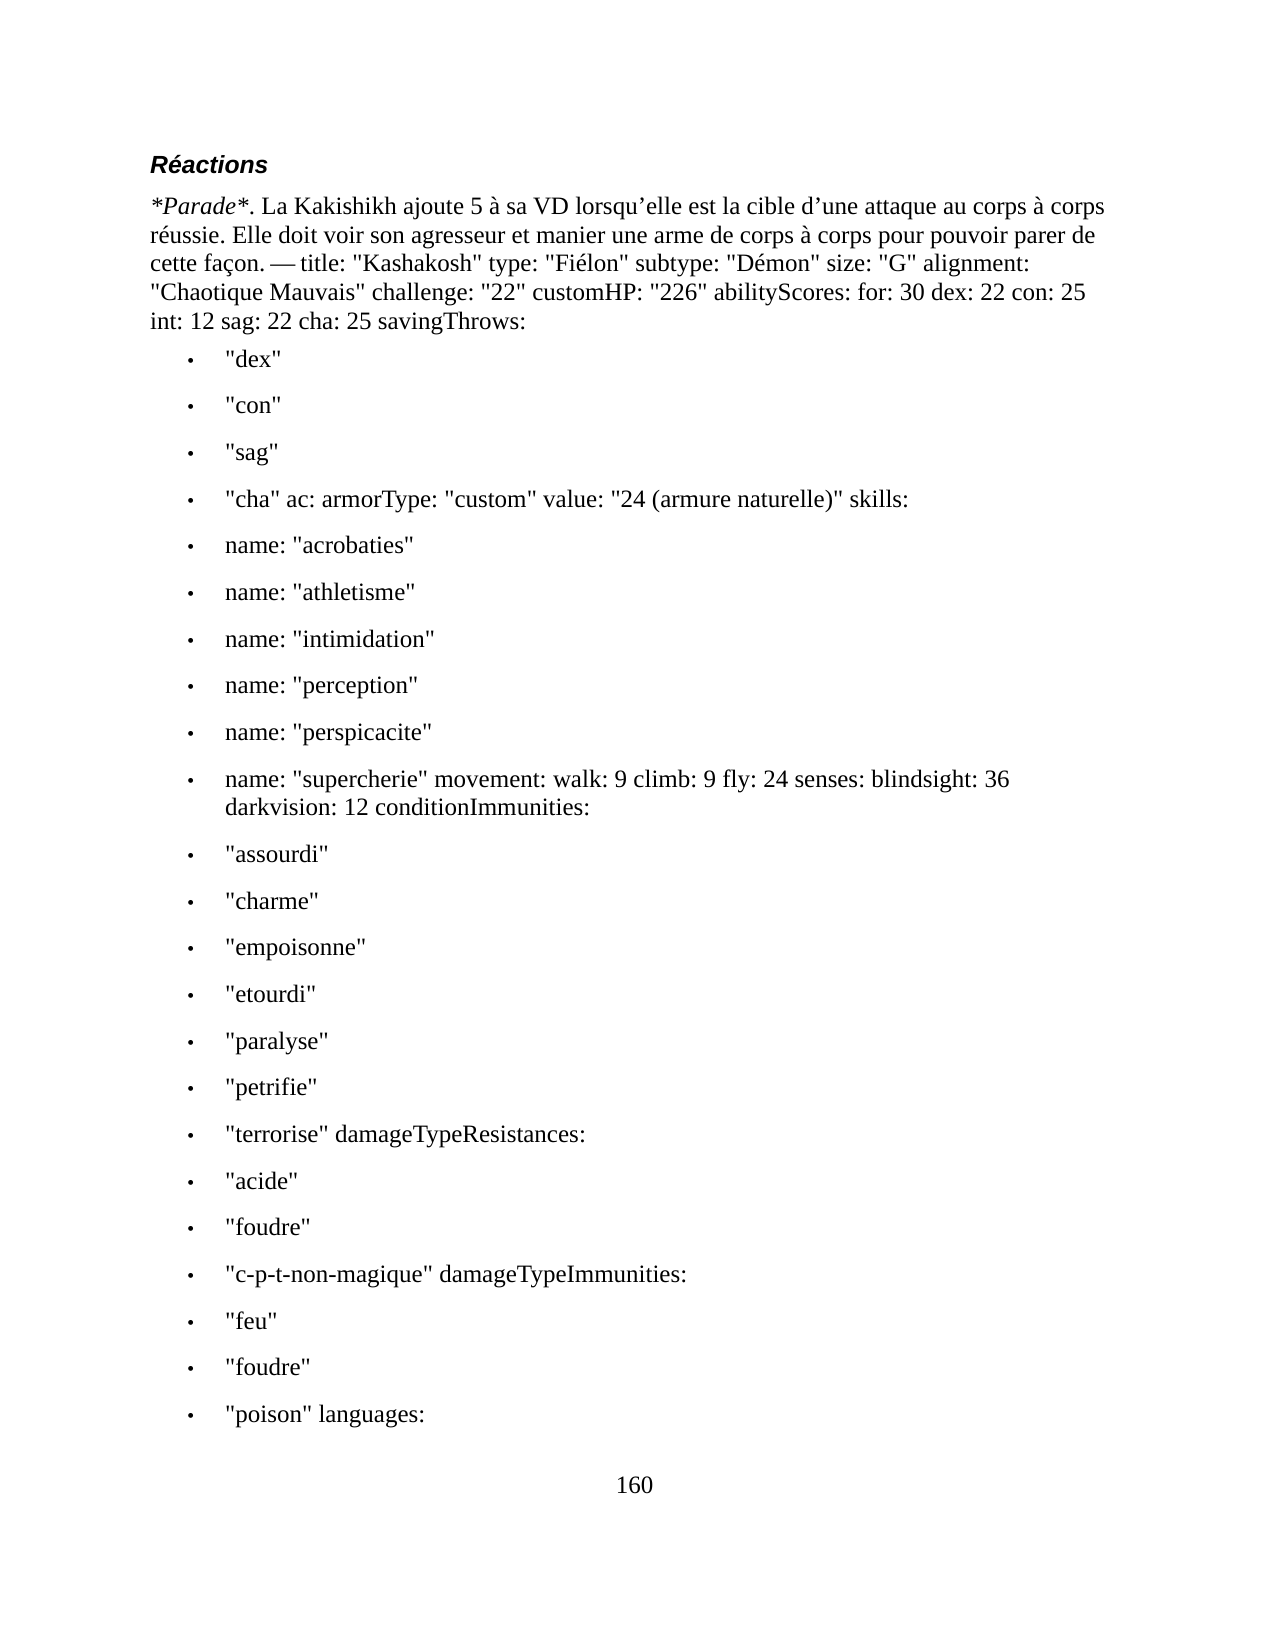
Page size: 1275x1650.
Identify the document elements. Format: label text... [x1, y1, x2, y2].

list "foudre" [187, 1212, 1125, 1241]
list "feu" [187, 1306, 1125, 1334]
list name: "acrobaties" [187, 530, 1125, 559]
list name: "intimidation" [187, 624, 1125, 652]
list name: "perspicacite" [187, 717, 1125, 746]
list "assourdi" [187, 839, 1125, 868]
list "c-p-t-non-magique" damageTypeImmunities: [187, 1259, 1125, 1288]
list "empoisonne" [187, 932, 1125, 961]
list "petrifie" [187, 1072, 1125, 1101]
list "foudre" [187, 1352, 1125, 1381]
list "terrorise" damageTypeResistances: [187, 1119, 1125, 1148]
list "dex" [187, 344, 1125, 372]
list "etourdi" [187, 979, 1125, 1008]
list "poison" languages: [187, 1399, 1125, 1428]
list "acide" [187, 1166, 1125, 1194]
list "charme" [187, 886, 1125, 914]
list name: "supercherie" movement: walk: 9 climb: 9 fly: 24 senses: blindsight: 36 darkvision: 12 conditionImmunities: [187, 764, 1125, 821]
list "paralyse" [187, 1026, 1125, 1054]
list name: "perception" [187, 670, 1125, 699]
list "sag" [187, 437, 1125, 466]
list "con" [187, 390, 1125, 419]
list "cha" ac: armorType: "custom" value: "24 (armure naturelle)" skills: [187, 484, 1125, 512]
text *Parade*. La Kakishikh ajoute 5 à sa VD lorsqu’elle est la cible d’une attaque au corps à corps réussie. Elle doit voir son agresseur et manier une arme de corps à corps pour pouvoir parer de cette façon. — title: "Kashakosh" type: "Fiélon" subtype: "Démon" size: "G" alignment: "Chaotique Mauvais" challenge: "22" customHP: "226" abilityScores: for: 30 dex: 22 con: 25 int: 12 sag: 22 cha: 25 savingThrows: [150, 191, 1125, 335]
list name: "athletisme" [187, 577, 1125, 606]
subtitle Réactions [150, 150, 1125, 178]
